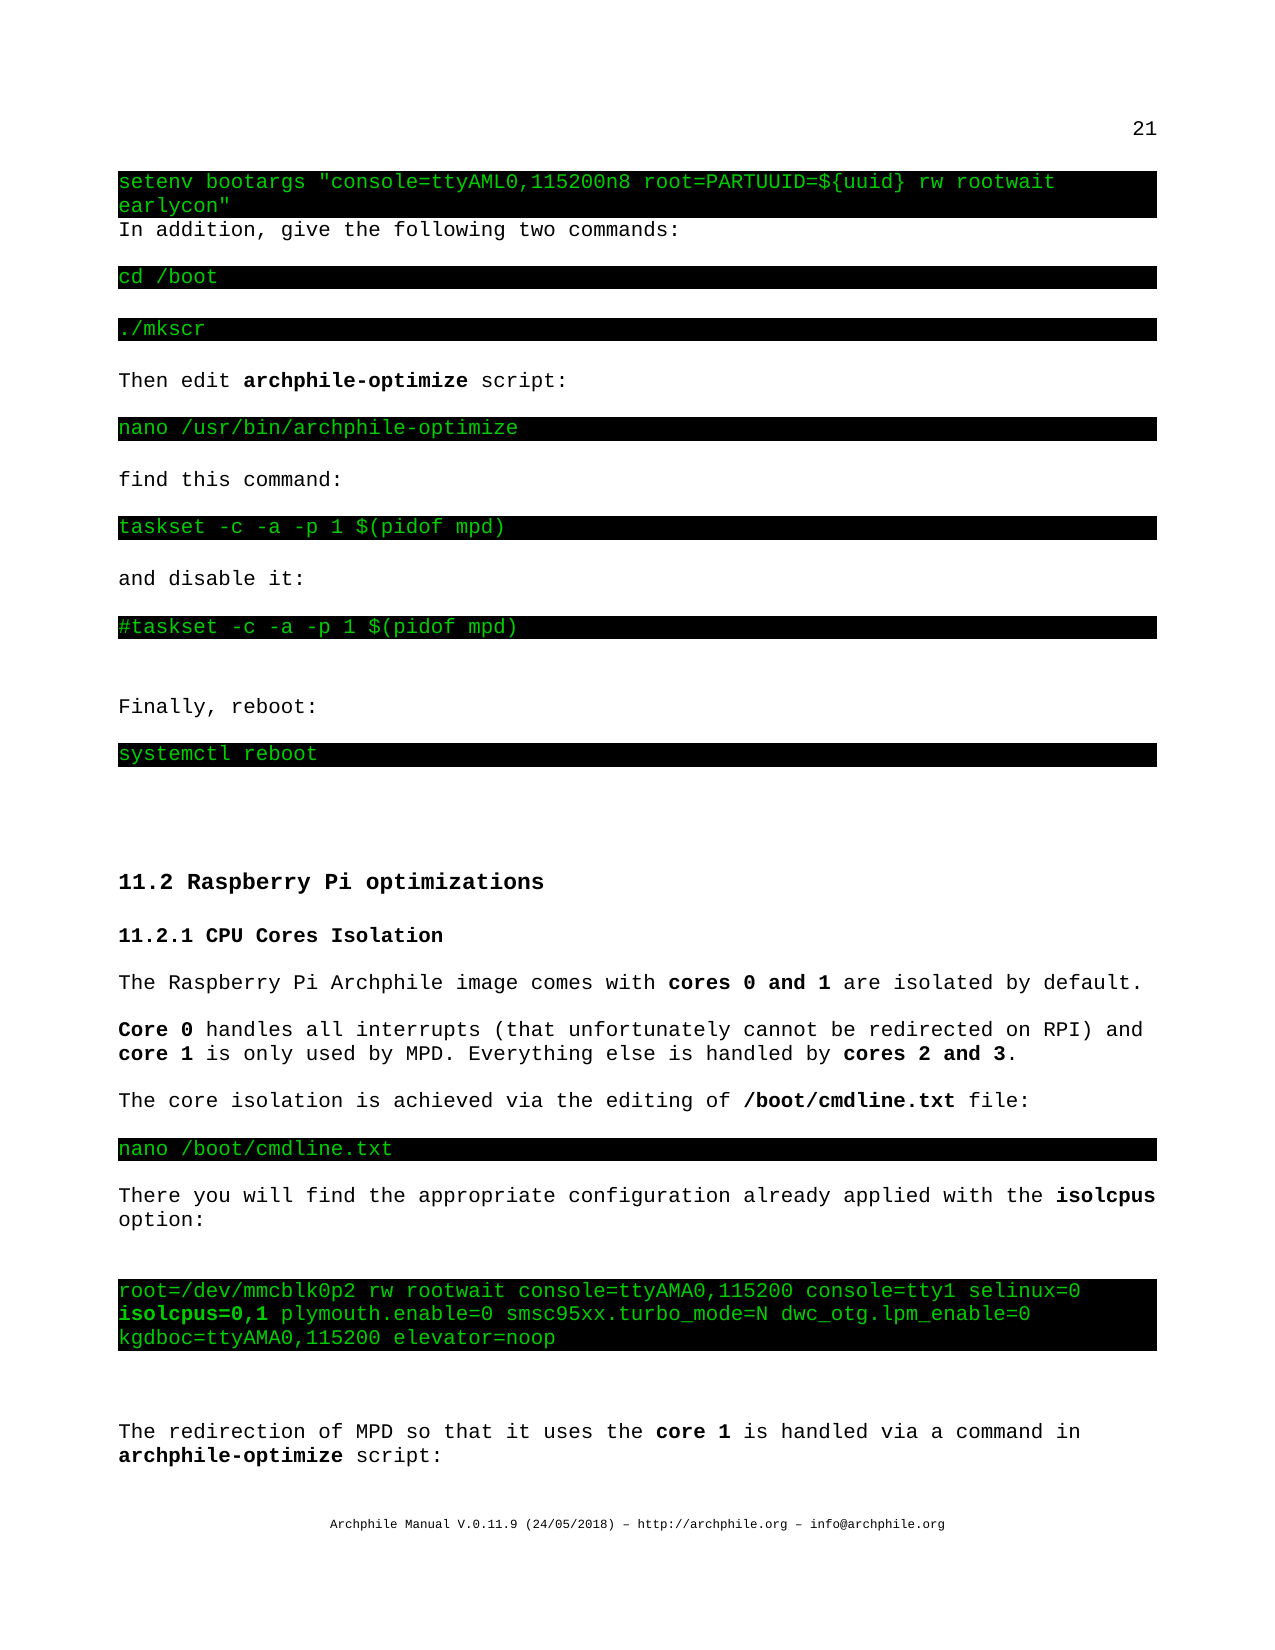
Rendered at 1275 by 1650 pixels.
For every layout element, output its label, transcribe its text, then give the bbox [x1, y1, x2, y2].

text There you will find the appropriate configuration already applied with the isolcpus option: [118, 1185, 1157, 1232]
text cd /boot [118, 266, 1157, 289]
text Core 0 handles all interrupts (that unfortunately cannot be redirected on RPI) and core 1 is only used by MPD. Everything else is handled by cores 2 and 3. [118, 1019, 1157, 1067]
text The redirection of MPD so that it uses the core 1 is handled via a command in archphile-optimize script: [118, 1421, 1157, 1469]
text and disable it: [118, 568, 1157, 592]
text find this command: [118, 469, 1157, 493]
text In addition, give the following two commands: [118, 218, 1157, 242]
text Finally, reboot: [118, 696, 1157, 719]
text systemctl reboot [118, 743, 1157, 767]
text 11.2 Raspberry Pi optimizations [118, 871, 1157, 897]
text Then edit archphile-optimize script: [118, 370, 1157, 393]
text nano /boot/cmdline.txt [118, 1138, 1157, 1161]
text setenv bootargs "console=ttyAML0,115200n8 root=PARTUUID=${uuid} rw rootwait earlycon" [118, 171, 1157, 218]
text The Raspberry Pi Archphile image comes with cores 0 and 1 are isolated by default. [118, 972, 1157, 996]
text root=/dev/mmcblk0p2 rw rootwait console=ttyAMA0,115200 console=tty1 selinux=0 isolcpus=0,1 plymouth.enable=0 smsc95xx.turbo_mode=N dwc_otg.lpm_enable=0 kgdboc=ttyAMA0,115200 elevator=noop [118, 1279, 1157, 1351]
text nano /usr/bin/archphile-optimize [118, 417, 1157, 441]
text ./mkscr [118, 318, 1157, 341]
text The core isolation is achieved via the editing of /boot/cmdline.txt file: [118, 1090, 1157, 1114]
text #taskset -c -a -p 1 $(pidof mpd) [118, 616, 1157, 639]
text taskset -c -a -p 1 $(pidof mpd) [118, 516, 1157, 540]
text 11.2.1 CPU Cores Isolation [118, 925, 1157, 948]
